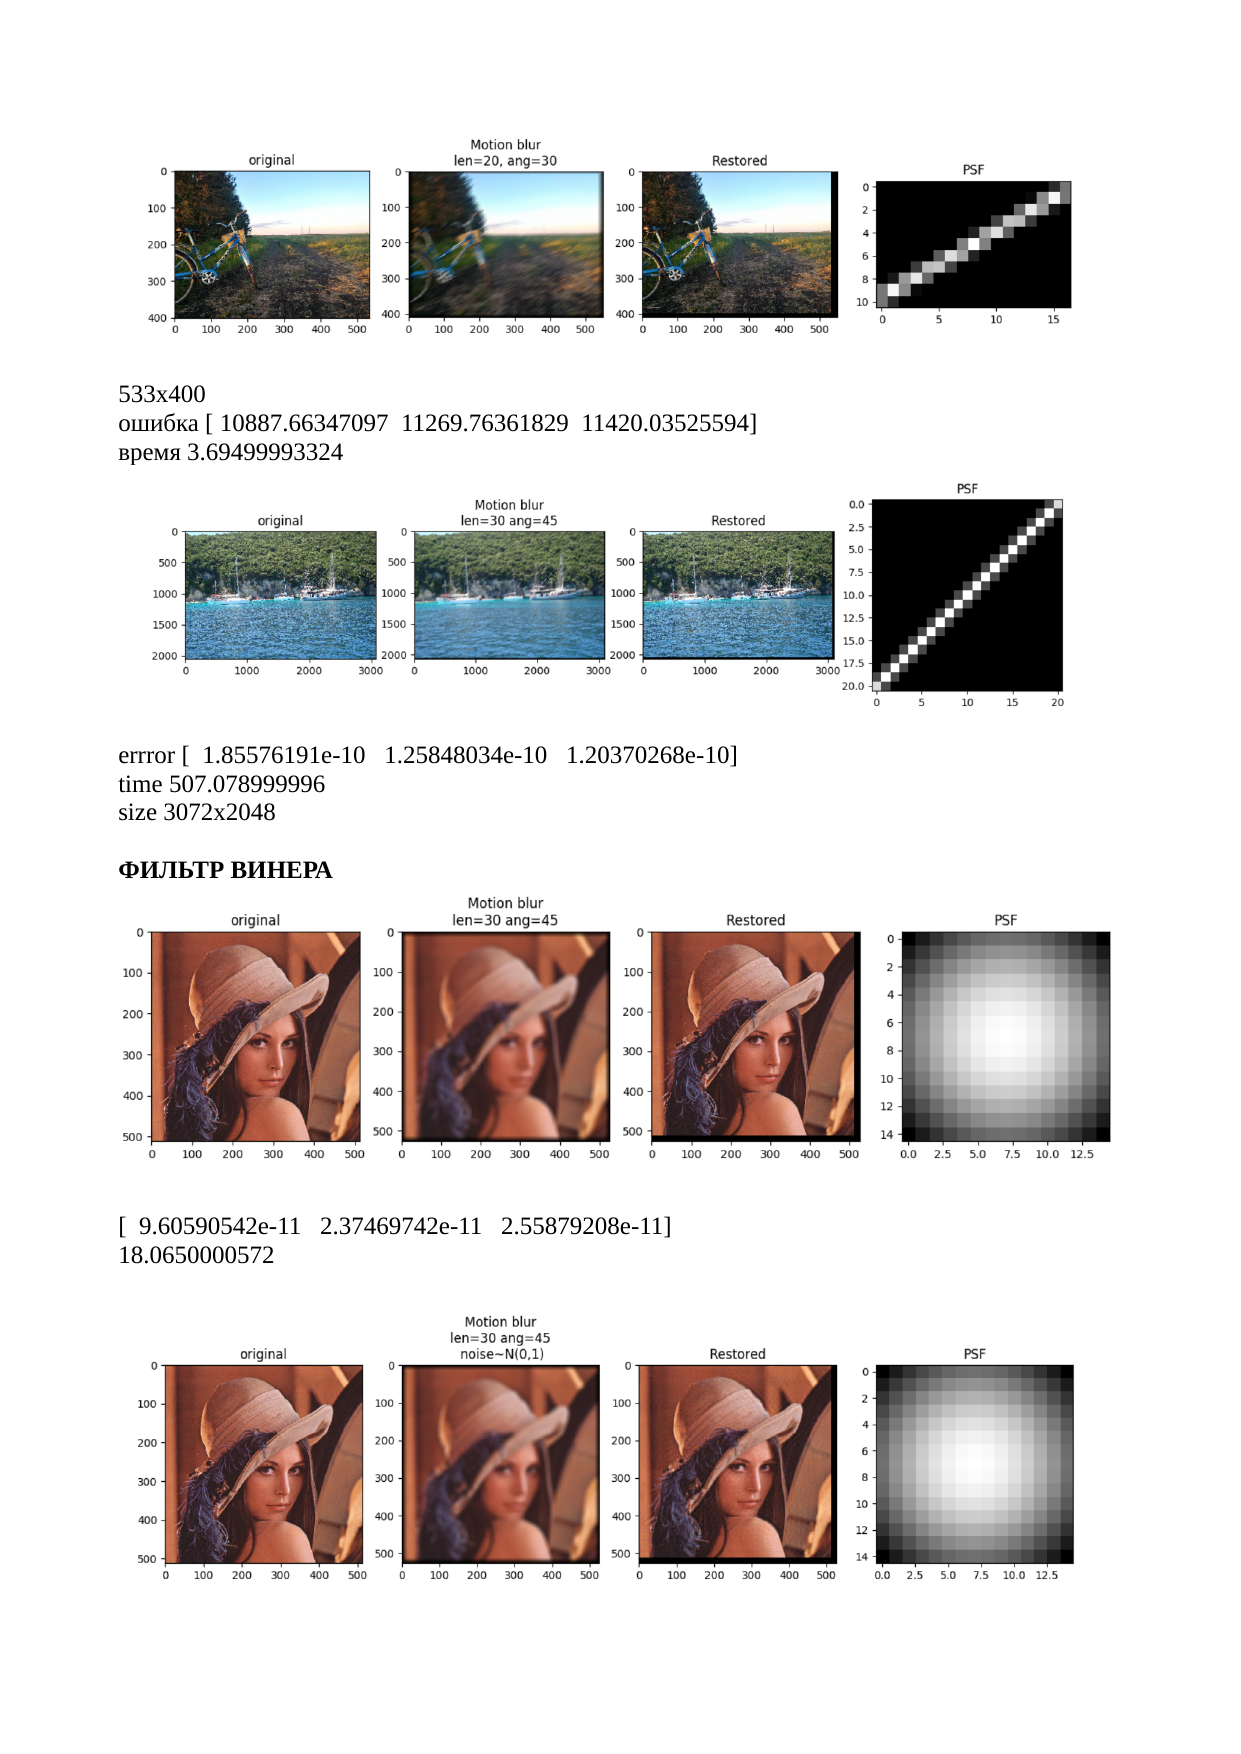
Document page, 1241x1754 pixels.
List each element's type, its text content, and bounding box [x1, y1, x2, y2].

picture [118, 1297, 1123, 1616]
picture [118, 883, 1123, 1183]
text ошибка [ 10887.66347097 11269.76361829 11420.03525594] [118, 408, 1122, 437]
text 18.0650000572 [118, 1240, 1122, 1268]
text errror [ 1.85576191e-10 1.25848034e-10 1.20370268e-10] [118, 740, 1122, 769]
text ФИЛЬТР ВИНЕРА [118, 855, 1122, 883]
picture [118, 118, 1123, 351]
text [ 9.60590542e-11 2.37469742e-11 2.55879208e-11] [118, 1211, 1122, 1240]
picture [118, 465, 1123, 740]
text time 507.078999996 [118, 769, 1122, 797]
text 533х400 [118, 379, 1122, 408]
text время 3.69499993324 [118, 437, 1122, 465]
text size 3072x2048 [118, 797, 1122, 826]
